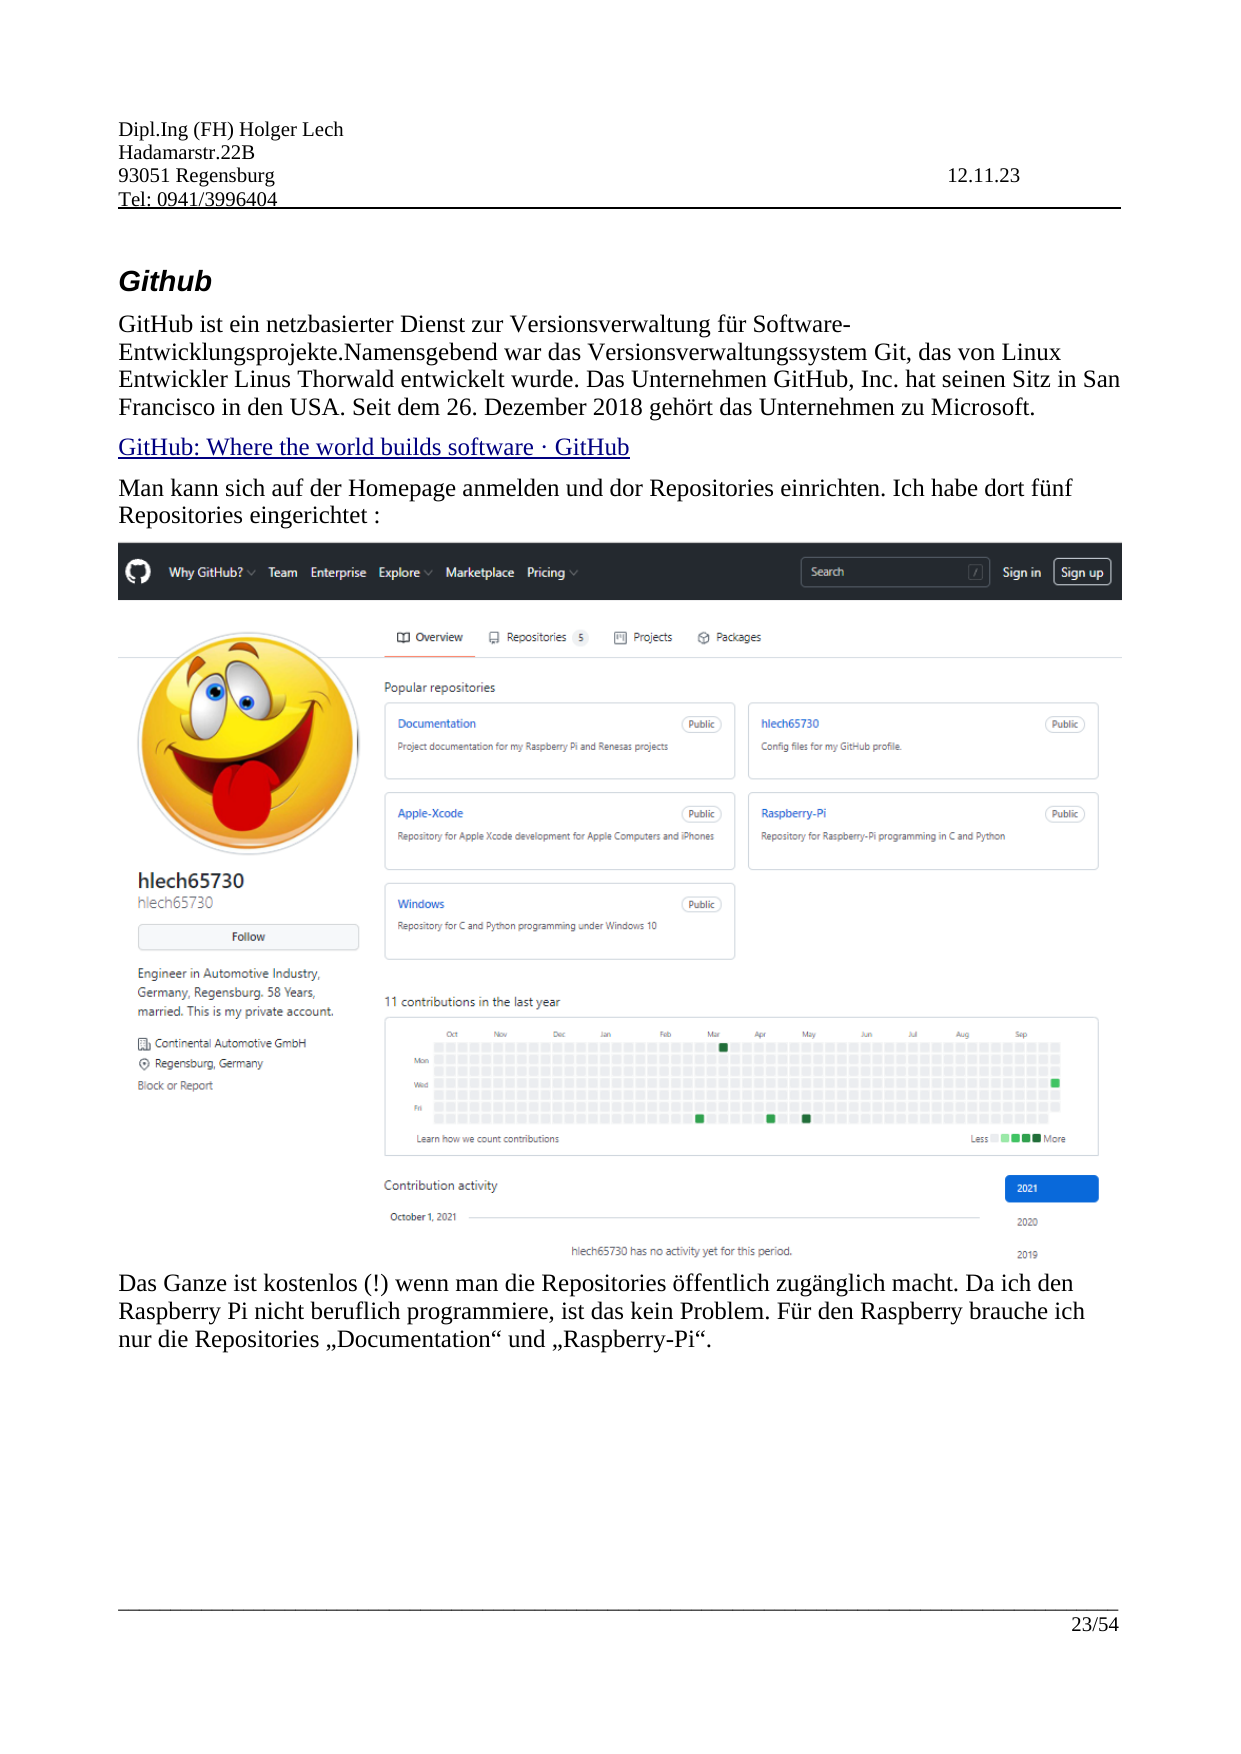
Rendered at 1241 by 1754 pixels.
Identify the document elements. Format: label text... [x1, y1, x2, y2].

text GitHub ist ein netzbasierter Dienst zur Versionsverwaltung für Software-Entwicklungsprojekte.Namensgebend war das Versionsverwaltungssystem Git, das von Linux Entwickler Linus Thorwald entwickelt wurde. Das Unternehmen GitHub, Inc. hat seinen Sitz in San Francisco in den USA. Seit dem 26. Dezember 2018 gehört das Unternehmen zu Microsoft. [118, 310, 1122, 421]
text GitHub: Where the world builds software · GitHub [118, 433, 1122, 461]
text Das Ganze ist kostenlos (!) wenn man die Repositories öffentlich zugänglich macht. Da ich den Raspberry Pi nicht beruflich programmiere, ist das kein Problem. Für den Raspberry brauche ich nur die Repositories „Documentation“ und „Raspberry-Pi“. [118, 1270, 1122, 1353]
subtitle Github [118, 265, 1122, 298]
picture [118, 541, 1122, 1270]
text Man kann sich auf der Homepage anmelden und dor Repositories einrichten. Ich habe dort fünf Repositories eingerichtet : [118, 474, 1122, 529]
